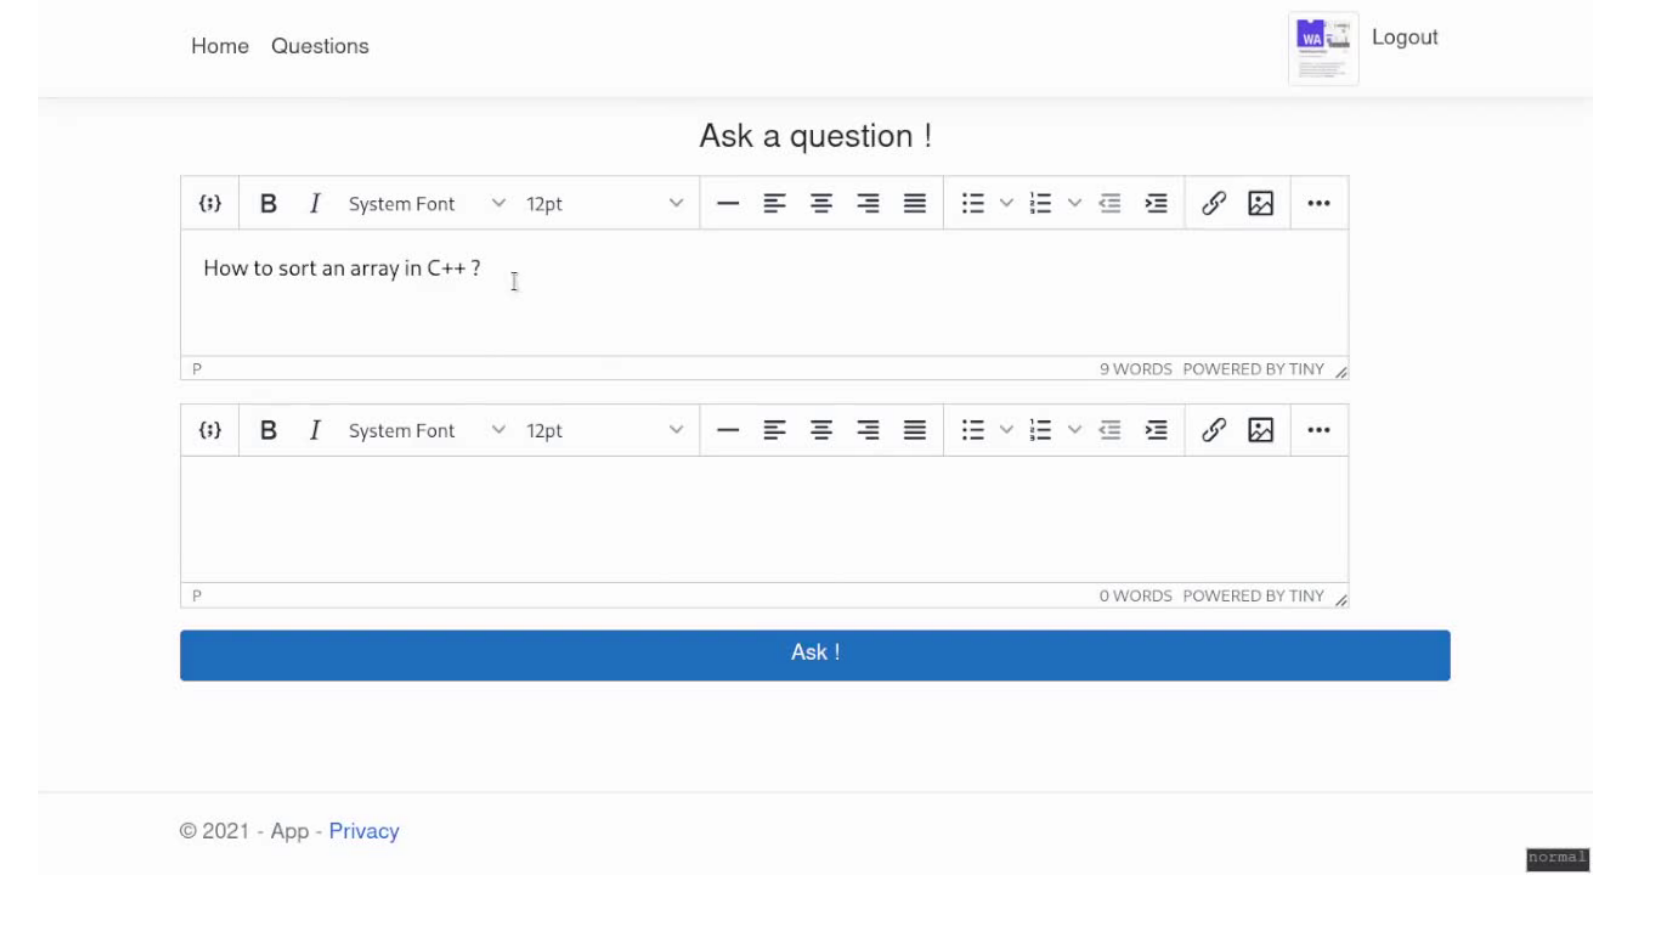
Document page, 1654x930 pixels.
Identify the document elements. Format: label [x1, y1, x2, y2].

text_box [37, 0, 1593, 875]
